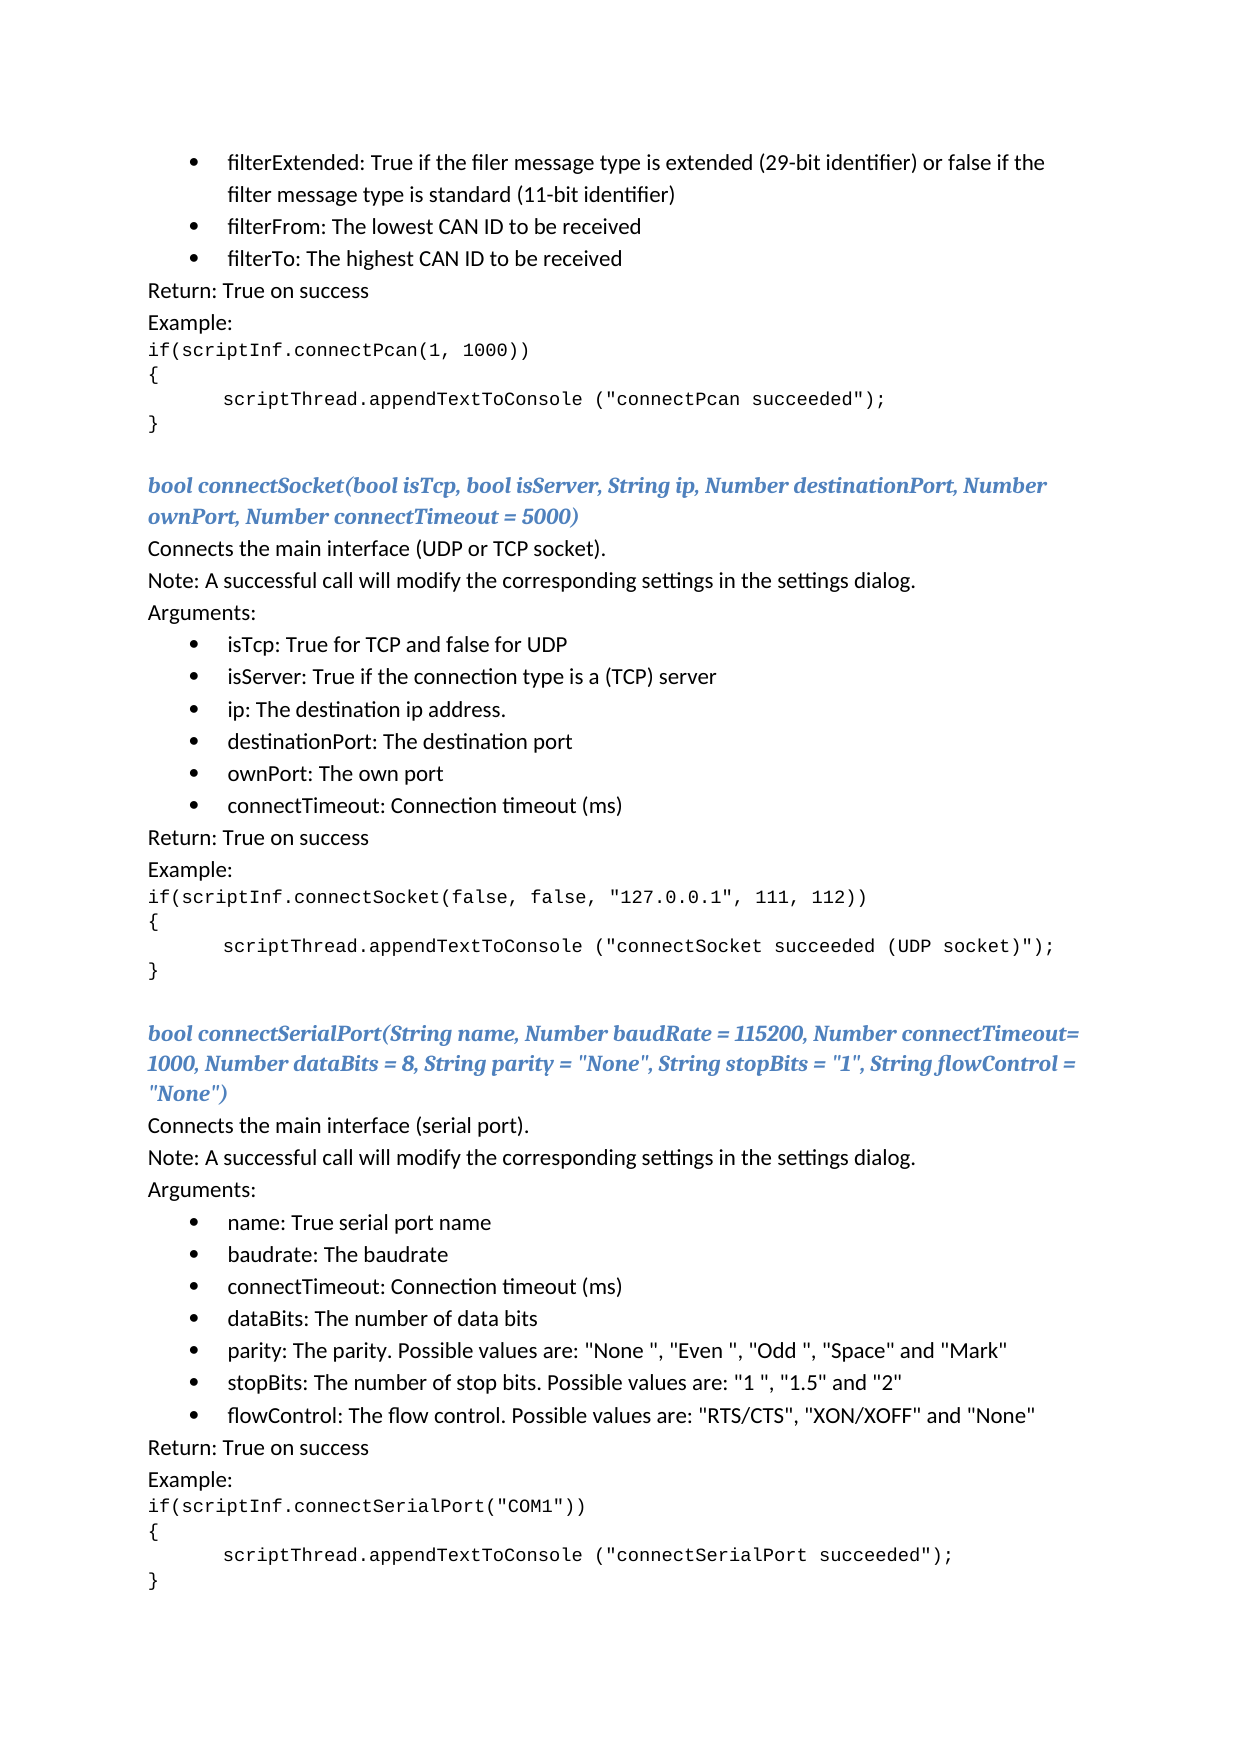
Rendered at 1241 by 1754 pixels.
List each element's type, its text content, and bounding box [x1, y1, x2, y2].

list dataBits: The number of data bits [190, 1304, 1093, 1332]
list filterFrom: The lowest CAN ID to be received [190, 212, 1093, 240]
list isTcp: True for TCP and false for UDP [190, 630, 1093, 658]
list name: True serial port name [190, 1208, 1093, 1236]
list baudrate: The baudrate [190, 1240, 1093, 1268]
text scriptThread.appendTextToConsole ("connectSocket succeeded (UDP socket)"); [148, 937, 1093, 958]
list ownPort: The own port [190, 759, 1093, 787]
list isServer: True if the connection type is a (TCP) server [190, 662, 1093, 691]
list Return: True on success [148, 1433, 1093, 1461]
list ip: The destination ip address. [190, 695, 1093, 723]
text Example: [148, 308, 1093, 337]
subtitle bool connectSerialPort(String name, Number baudRate = 115200, Number connectTimeout= 1000, Number dataBits = 8, String parity = "None", String stopBits = "1", String flowControl = "None") [148, 1020, 1093, 1107]
text scriptThread.appendTextToConsole ("connectSerialPort succeeded"); [148, 1546, 1093, 1567]
text Connects the main interface (UDP or TCP socket). [148, 534, 1093, 562]
list stopBits: The number of stop bits. Possible values are: "1 ", "1.5" and "2" [190, 1368, 1093, 1397]
text scriptThread.appendTextToConsole ("connectPcan succeeded"); [148, 389, 1093, 411]
text Example: [148, 1465, 1093, 1493]
text { [148, 365, 1093, 386]
text if(scriptInf.connectSocket(false, false, "127.0.0.1", 111, 112)) [148, 888, 1093, 909]
text Connects the main interface (serial port). [148, 1111, 1093, 1139]
text { [148, 1522, 1093, 1543]
list Return: True on success [148, 276, 1093, 304]
list flowControl: The flow control. Possible values are: "RTS/CTS", "XON/XOFF" and "None" [190, 1401, 1093, 1429]
subtitle bool connectSocket(bool isTcp, bool isServer, String ip, Number destinationPort, Number ownPort, Number connectTimeout = 5000) [148, 473, 1093, 530]
text Note: A successful call will modify the corresponding settings in the settings dialog. [148, 1143, 1093, 1171]
list Return: True on success [148, 823, 1093, 851]
text Example: [148, 856, 1093, 884]
text { [148, 912, 1093, 933]
list connectTimeout: Connection timeout (ms) [190, 1272, 1093, 1300]
text Arguments: [148, 598, 1093, 626]
list filterTo: The highest CAN ID to be received [190, 244, 1093, 272]
text } [148, 1570, 1093, 1592]
text if(scriptInf.connectPcan(1, 1000)) [148, 341, 1093, 362]
list parity: The parity. Possible values are: "None ", "Even ", "Odd ", "Space" and "Mark" [190, 1336, 1093, 1364]
text if(scriptInf.connectSerialPort("COM1")) [148, 1497, 1093, 1518]
text Arguments: [148, 1175, 1093, 1203]
text } [148, 414, 1093, 435]
list destinationPort: The destination port [190, 727, 1093, 755]
text } [148, 961, 1093, 982]
list filterExtended: True if the filer message type is extended (29-bit identifier) or false if the filter message type is standard (11-bit identifier) [190, 148, 1093, 208]
text Note: A successful call will modify the corresponding settings in the settings dialog. [148, 566, 1093, 594]
list connectTimeout: Connection timeout (ms) [190, 791, 1093, 819]
